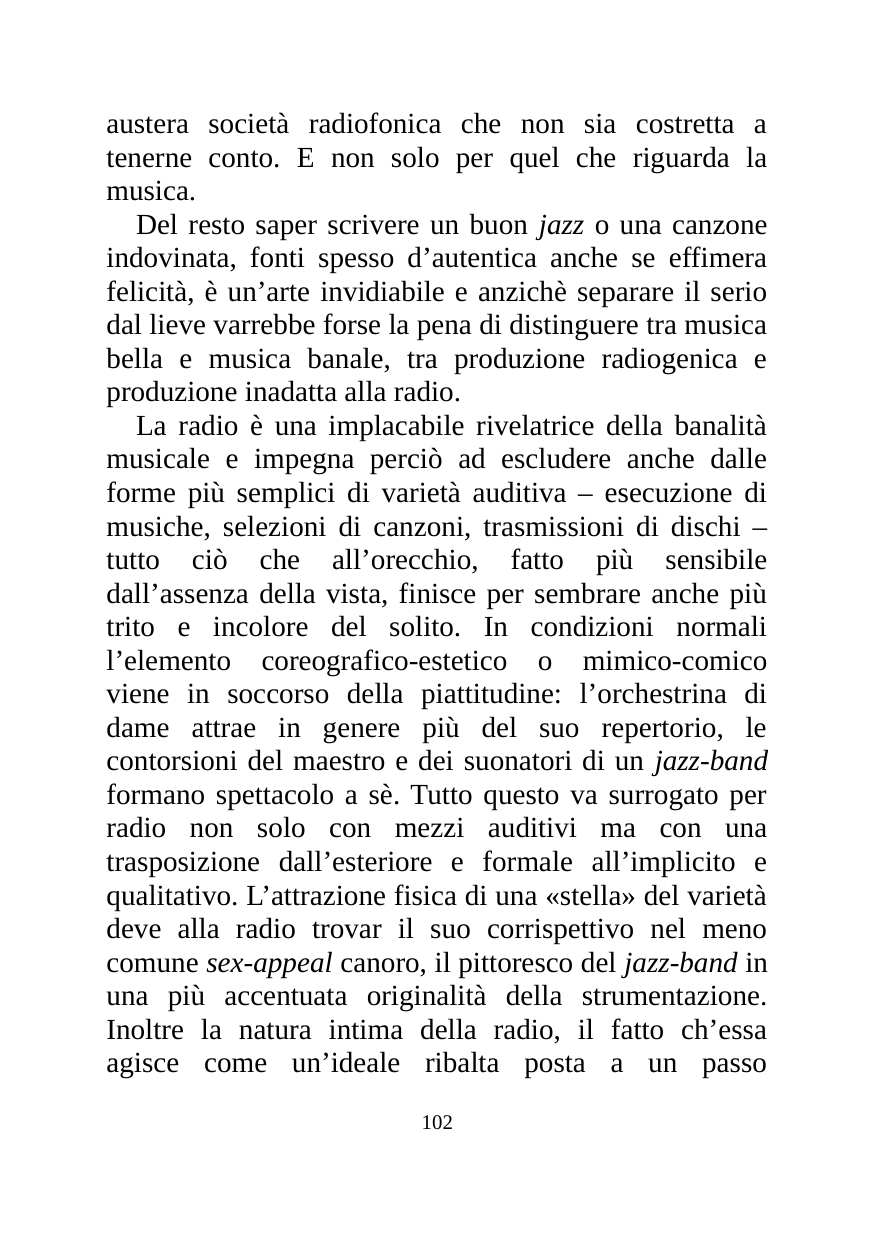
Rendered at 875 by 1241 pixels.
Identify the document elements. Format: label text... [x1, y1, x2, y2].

text Del resto saper scrivere un buon jazz o una canzone indovinata, fonti spesso d’autentica anche se effimera felicità, è un’arte invidiabile e anzichè separare il serio dal lieve varrebbe forse la pena di distinguere tra musica bella e musica banale, tra produzione radiogenica e produzione inadatta alla radio. [106, 207, 768, 408]
text austera società radiofonica che non sia costretta a tenerne conto. E non solo per quel che riguarda la musica. [106, 106, 768, 207]
text La radio è una implacabile rivelatrice della banalità musicale e impegna perciò ad escludere anche dalle forme più semplici di varietà auditiva – esecuzione di musiche, selezioni di canzoni, trasmissioni di dischi – tutto ciò che all’orecchio, fatto più sensibile dall’assenza della vista, finisce per sembrare anche più trito e incolore del solito. In condizioni normali l’elemento coreografico-estetico o mimico-comico viene in soccorso della piattitudine: l’orchestrina di dame attrae in genere più del suo repertorio, le contorsioni del maestro e dei suonatori di un jazz-band formano spettacolo a sè. Tutto questo va surrogato per radio non solo con mezzi auditivi ma con una trasposizione dall’esteriore e formale all’implicito e qualitativo. L’attrazione fisica di una «stella» del varietà deve alla radio trovar il suo corrispettivo nel meno comune sex-appeal canoro, il pittoresco del jazz-band in una più accentuata originalità della strumentazione. Inoltre la natura intima della radio, il fatto ch’essa agisce come un’ideale ribalta posta a un passo [106, 408, 768, 1079]
